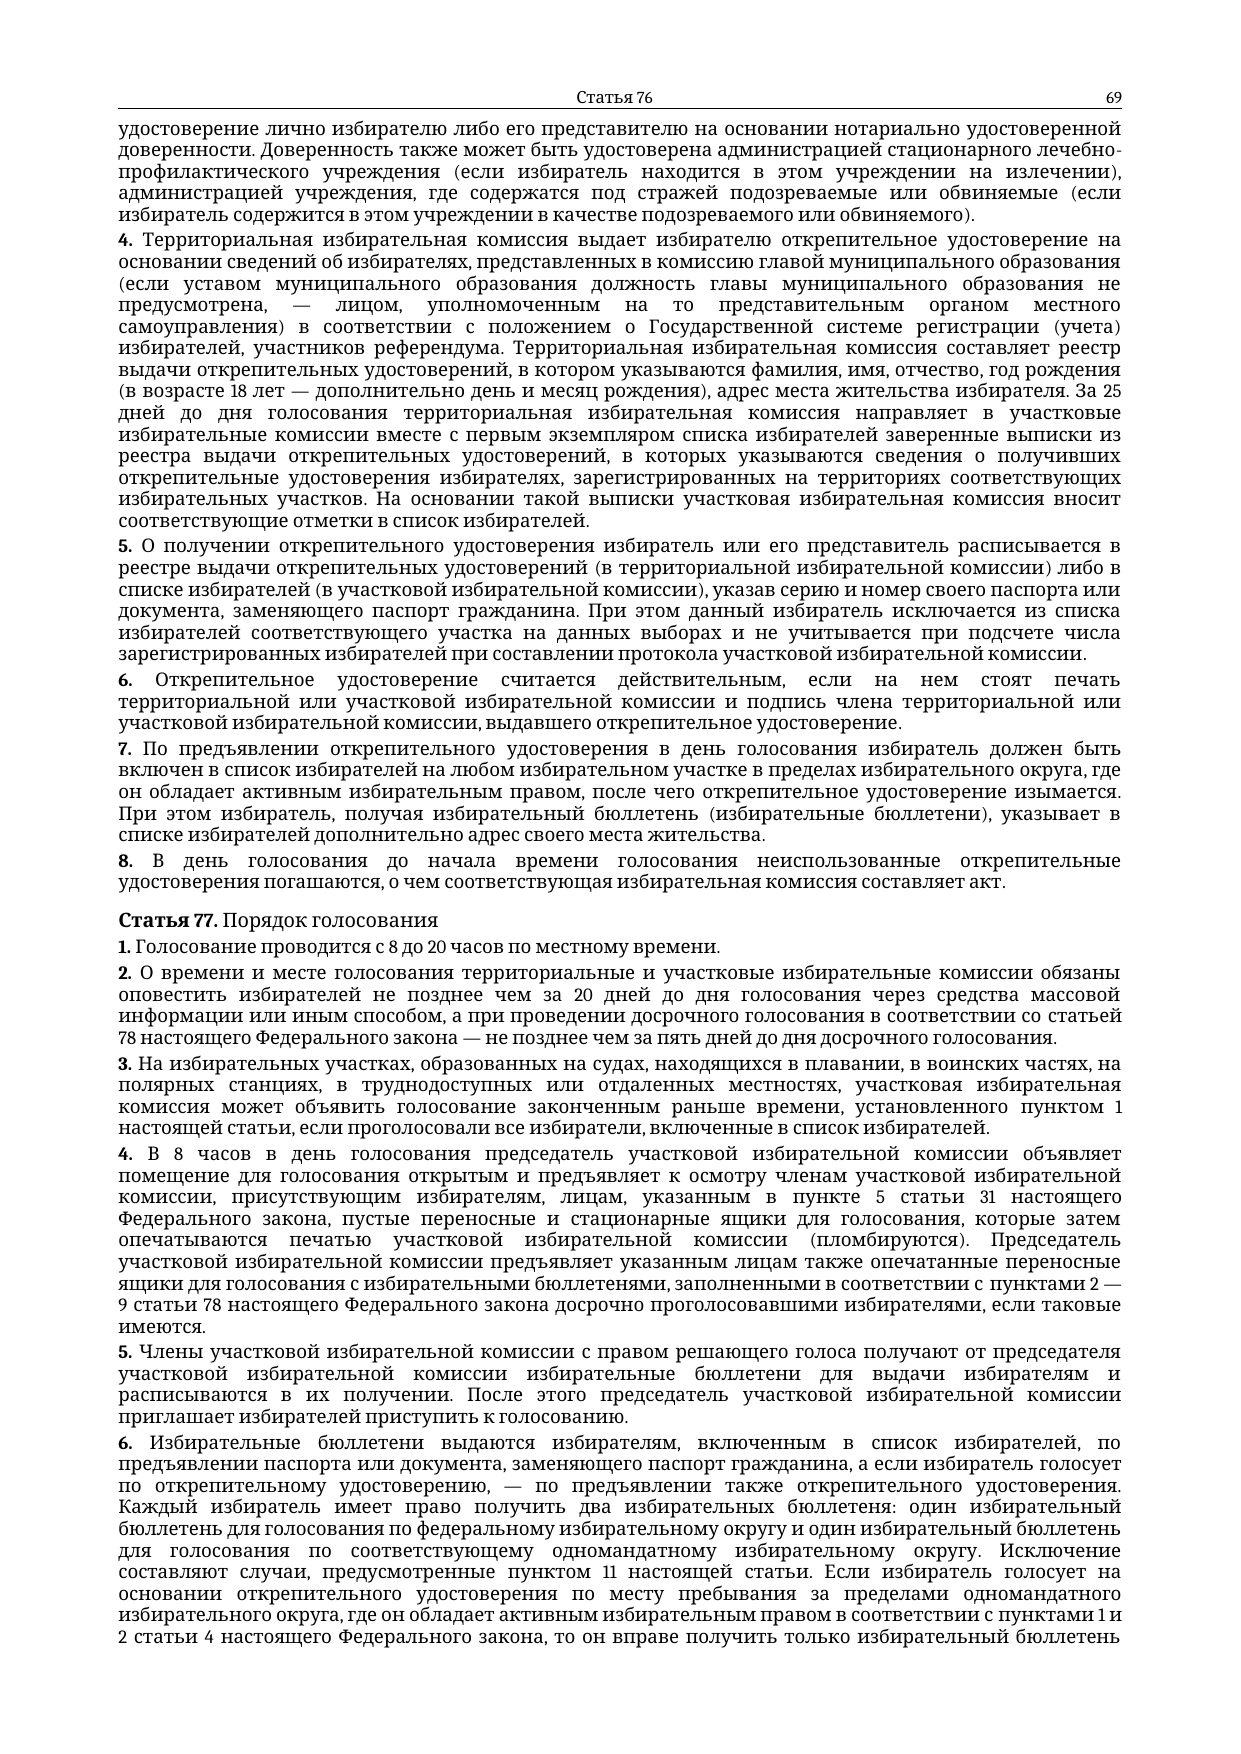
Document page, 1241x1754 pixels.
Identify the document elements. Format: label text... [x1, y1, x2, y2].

text 2. О времени и месте голосования территориальные и участковые избирательные комиссии обязаны оповестить избирателей не позднее чем за 20 дней до дня голосования через средства массовой информации или иным способом, а при проведении досрочного голосования в соответствии со статьей 78 настоящего Федерального закона — не позднее чем за пять дней до дня досрочного голосования. [118, 963, 1122, 1049]
text 3. На избирательных участках, образованных на судах, находящихся в плавании, в воинских частях, на полярных станциях, в труднодоступных или отдаленных местностях, участковая избирательная комиссия может объявить голосование законченным раньше времени, установленного пунктом 1 настоящей статьи, если проголосовали все избиратели, включенные в список избирателей. [118, 1053, 1122, 1139]
text 6. Избирательные бюллетени выдаются избирателям, включенным в список избирателей, по предъявлении паспорта или документа, заменяющего паспорт гражданина, а если избиратель голосует по открепительному удостоверению, — по предъявлении также открепительного удостоверения. Каждый избиратель имеет право получить два избирательных бюллетеня: один избирательный бюллетень для голосования по федеральному избирательному округу и один избирательный бюллетень для голосования по соответствующему одномандатному избирательному округу. Исключение составляют случаи, предусмотренные пунктом 11 настоящей статьи. Если избиратель голосует на основании открепительного удостоверения по месту пребывания за пределами одномандатного избирательного округа, где он обладает активным избирательным правом в соответствии с пунктами 1 и 2 статьи 4 настоящего Федерального закона, то он вправе получить только избирательный бюллетень [118, 1432, 1122, 1648]
text 6. Открепительное удостоверение считается действительным, если на нем стоят печать территориальной или участковой избирательной комиссии и подпись члена территориальной или участковой избирательной комиссии, выдавшего открепительное удостоверение. [118, 669, 1122, 734]
text 5. Члены участковой избирательной комиссии с правом решающего голоса получают от председателя участковой избирательной комиссии избирательные бюллетени для выдачи избирателям и расписываются в их получении. После этого председатель участковой избирательной комиссии приглашает избирателей приступить к голосованию. [118, 1342, 1122, 1428]
text 5. О получении открепительного удостоверения избиратель или его представитель расписывается в реестре выдачи открепительных удостоверений (в территориальной избирательной комиссии) либо в списке избирателей (в участковой избирательной комиссии), указав серию и номер своего паспорта или документа, заменяющего паспорт гражданина. При этом данный избиратель исключается из списка избирателей соответствующего участка на данных выборах и не учитывается при подсчете числа зарегистрированных избирателей при составлении протокола участковой избирательной комиссии. [118, 536, 1122, 665]
text 4. В 8 часов в день голосования председатель участковой избирательной комиссии объявляет помещение для голосования открытым и предъявляет к осмотру членам участковой избирательной комиссии, присутствующим избирателям, лицам, указанным в пункте 5 статьи 31 настоящего Федерального закона, пустые переносные и стационарные ящики для голосования, которые затем опечатываются печатью участковой избирательной комиссии (пломбируются). Председатель участковой избирательной комиссии предъявляет указанным лицам также опечатанные переносные ящики для голосования с избирательными бюллетенями, заполненными в соответствии с пунктами 2 — 9 статьи 78 настоящего Федерального закона досрочно проголосовавшими избирателями, если таковые имеются. [118, 1144, 1122, 1338]
subtitle Статья 77. Порядок голосования [118, 910, 1122, 933]
text 4. Территориальная избирательная комиссия выдает избирателю открепительное удостоверение на основании сведений об избирателях, представленных в комиссию главой муниципального образования (если уставом муниципального образования должность главы муниципального образования не предусмотрена, — лицом, уполномоченным на то представительным органом местного самоуправления) в соответствии с положением о Государственной системе регистрации (учета) избирателей, участников референдума. Территориальная избирательная комиссия составляет реестр выдачи открепительных удостоверений, в котором указываются фамилия, имя, отчество, год рождения (в возрасте 18 лет — дополнительно день и месяц рождения), адрес места жительства избирателя. За 25 дней до дня голосования территориальная избирательная комиссия направляет в участковые избирательные комиссии вместе с первым экземпляром списка избирателей заверенные выписки из реестра выдачи открепительных удостоверений, в которых указываются сведения о получивших открепительные удостоверения избирателях, зарегистрированных на территориях соответствующих избирательных участков. На основании такой выписки участковая избирательная комиссия вносит соответствующие отметки в список избирателей. [118, 230, 1122, 532]
text 1. Голосование проводится с 8 до 20 часов по местному времени. [118, 937, 1122, 959]
text 8. В день голосования до начала времени голосования неиспользованные открепительные удостоверения погашаются, о чем соответствующая избирательная комиссия составляет акт. [118, 850, 1122, 893]
text 7. По предъявлении открепительного удостоверения в день голосования избиратель должен быть включен в список избирателей на любом избирательном участке в пределах избирательного округа, где он обладает активным избирательным правом, после чего открепительное удостоверение изымается. При этом избиратель, получая избирательный бюллетень (избирательные бюллетени), указывает в списке избирателей дополнительно адрес своего места жительства. [118, 738, 1122, 846]
text удостоверение лично избирателю либо его представителю на основании нотариально удостоверенной доверенности. Доверенность также может быть удостоверена администрацией стационарного лечебно-профилактического учреждения (если избиратель находится в этом учреждении на излечении), администрацией учреждения, где содержатся под стражей подозреваемые или обвиняемые (если избиратель содержится в этом учреждении в качестве подозреваемого или обвиняемого). [118, 118, 1122, 226]
